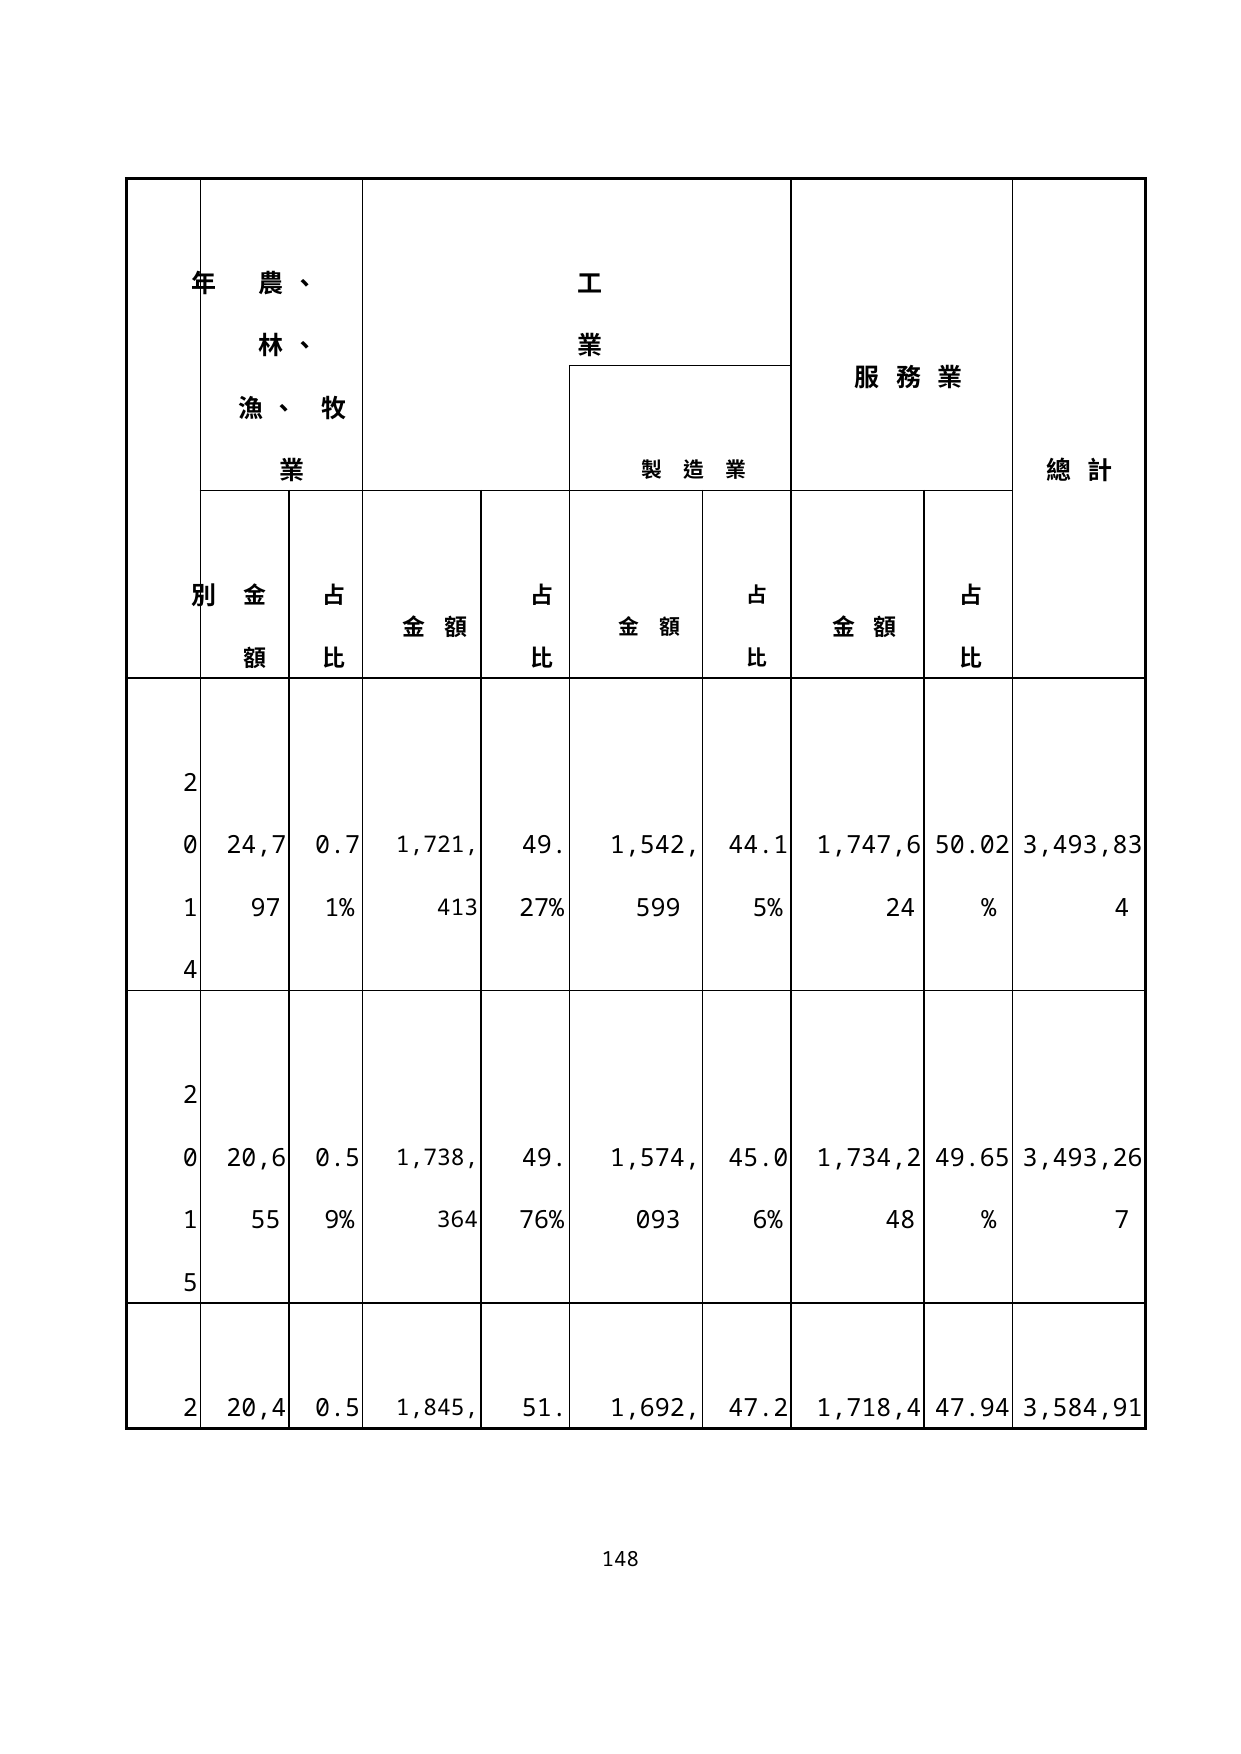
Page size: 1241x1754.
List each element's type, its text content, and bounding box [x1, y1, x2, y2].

table_cell 2015 [128, 991, 200, 1302]
table_cell 製造業 [570, 366, 790, 490]
table_header 總計 [1013, 180, 1144, 490]
table_header 服務業 [792, 180, 1012, 490]
table_cell 別 [128, 490, 200, 677]
table_cell 占比 [290, 491, 362, 677]
table_cell 金額 [201, 491, 288, 677]
table_cell 24,797 [201, 679, 288, 990]
table_cell 3,493,834 [1013, 679, 1144, 990]
table_cell 49.76% [482, 991, 569, 1302]
table_cell 1,721,413 [363, 679, 480, 990]
table_cell 金額 [792, 491, 923, 677]
table_cell 3,584,91 [1013, 1304, 1144, 1427]
table_cell 金額 [363, 491, 480, 677]
table_cell [363, 365, 569, 490]
table_cell 0.71% [290, 679, 362, 990]
table_header 農、林、 漁、牧業 [201, 180, 362, 490]
table_cell 44.15% [703, 679, 790, 990]
table_cell 1,734,248 [792, 991, 923, 1302]
table_cell 49.27% [482, 679, 569, 990]
table_cell 1,738,364 [363, 991, 480, 1302]
table_cell 2014 [128, 679, 200, 990]
table_cell 47.2 [703, 1304, 790, 1427]
table_cell 占比 [482, 491, 569, 677]
table_cell 1,747,624 [792, 679, 923, 990]
table_cell 20,655 [201, 991, 288, 1302]
table_cell 1,542,599 [570, 679, 702, 990]
table_cell 47.94 [925, 1304, 1012, 1427]
table_cell 3,493,267 [1013, 991, 1144, 1302]
table_cell 1,845, [363, 1304, 480, 1427]
table_cell 20,4 [201, 1304, 288, 1427]
table_cell 金額 [570, 491, 702, 677]
table_cell 45.06% [703, 991, 790, 1302]
table_cell 1,692, [570, 1304, 702, 1427]
table_cell 51. [482, 1304, 569, 1427]
table_cell 占比 [925, 491, 1012, 677]
table_cell 1,574,093 [570, 991, 702, 1302]
table_cell 0.5 [290, 1304, 362, 1427]
table_cell 2 [128, 1304, 200, 1427]
table_cell [1013, 490, 1144, 677]
table_header 工 業 [363, 180, 790, 365]
table_cell 占比 [703, 491, 790, 677]
table_cell 50.02% [925, 679, 1012, 990]
table_cell 1,718,4 [792, 1304, 923, 1427]
table_cell 0.59% [290, 991, 362, 1302]
table_header 年 [128, 180, 200, 490]
table_cell 49.65% [925, 991, 1012, 1302]
